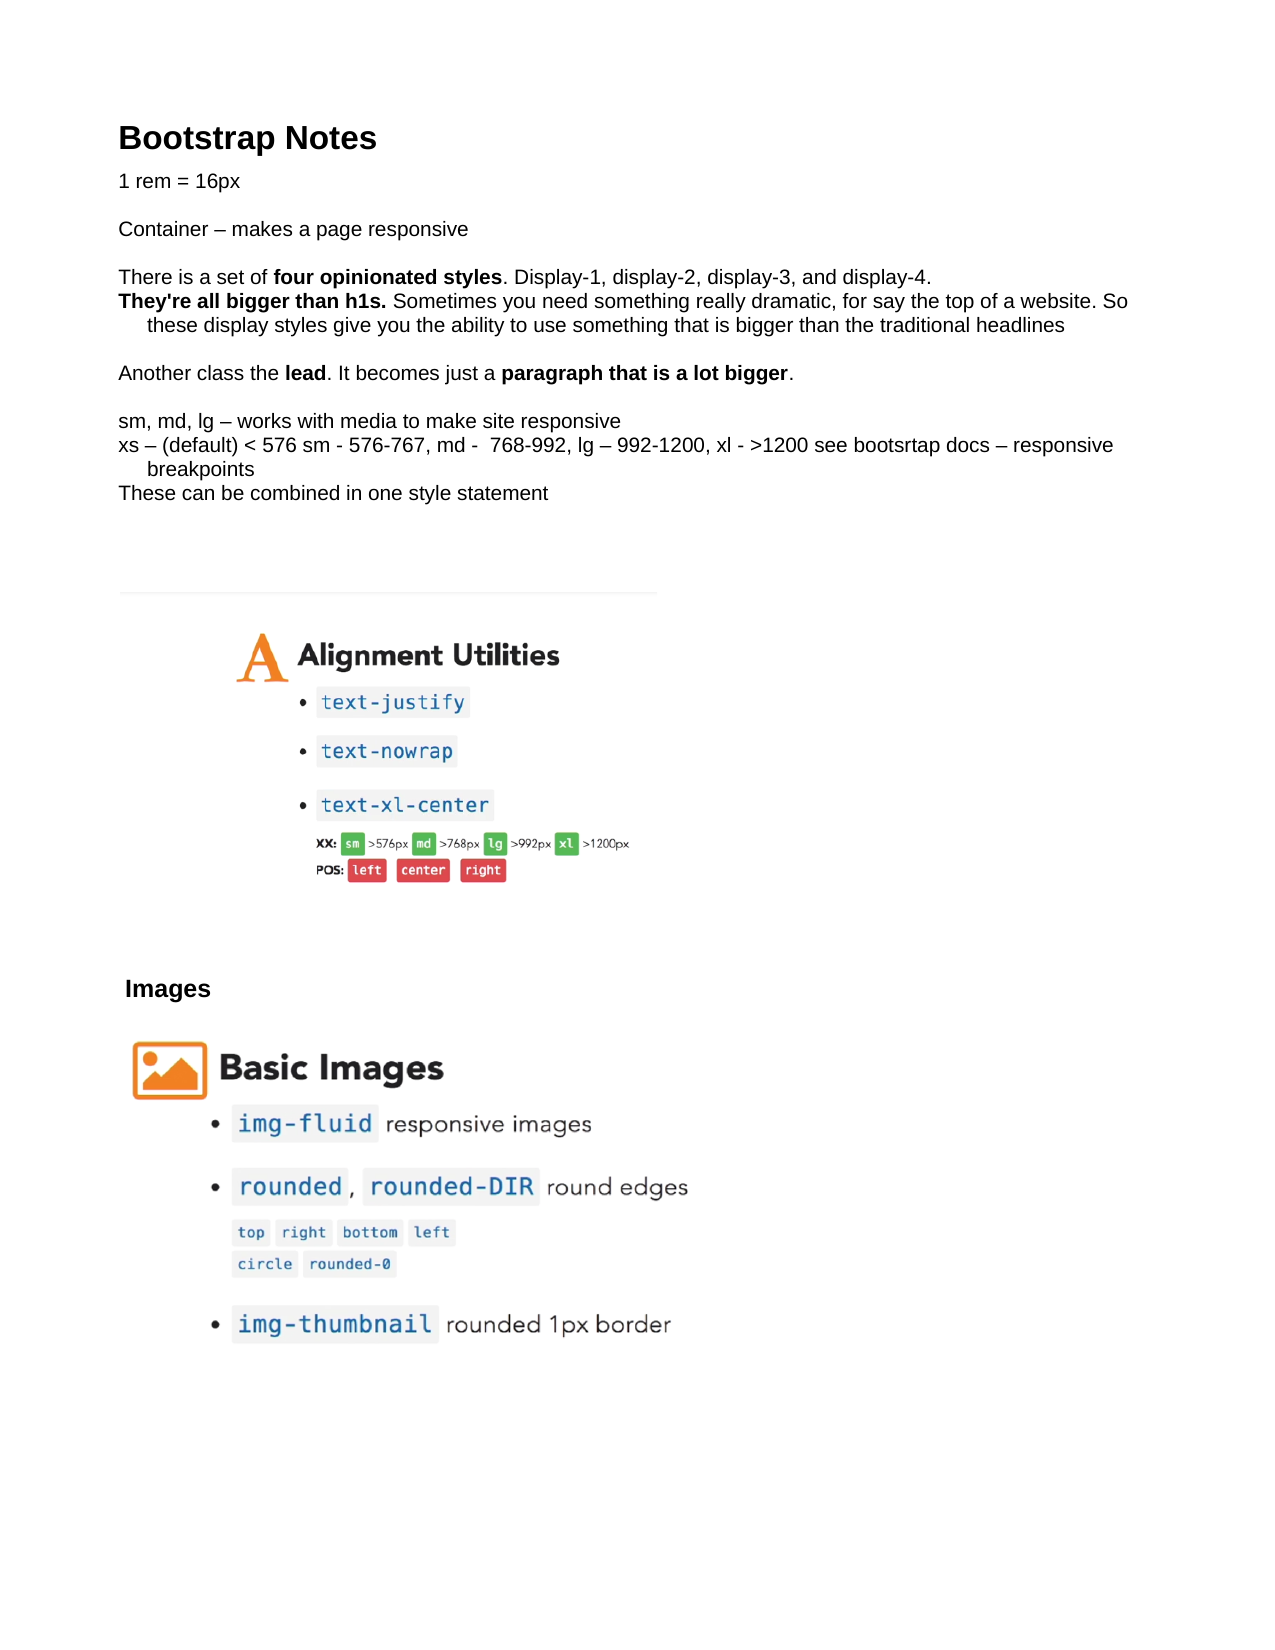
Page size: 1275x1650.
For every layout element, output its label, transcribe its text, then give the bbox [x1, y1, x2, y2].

text Container – makes a page responsive [118, 217, 1157, 241]
subtitle Bootstrap Notes [118, 118, 1157, 157]
picture [124, 1012, 695, 1358]
text Another class the lead. It becomes just a paragraph that is a lot bigger. [118, 361, 1157, 385]
text They're all bigger than h1s. Sometimes you need something really dramatic, for say the top of a website. So these display styles give you the ability to use something that is bigger than the traditional headlines [118, 289, 1157, 337]
text 1 rem = 16px [118, 169, 1157, 193]
text There is a set of four opinionated styles. Display-1, display-2, display-3, and display-4. [118, 265, 1157, 289]
picture [196, 566, 658, 902]
subtitle Images [118, 974, 1157, 1002]
text These can be combined in one style statement [118, 481, 1157, 504]
text sm, md, lg – works with media to make site responsive [118, 409, 1157, 433]
text xs – (default) < 576 sm - 576-767, md - 768-992, lg – 992-1200, xl - >1200 see bootsrtap docs – responsive breakpoints [118, 433, 1157, 481]
